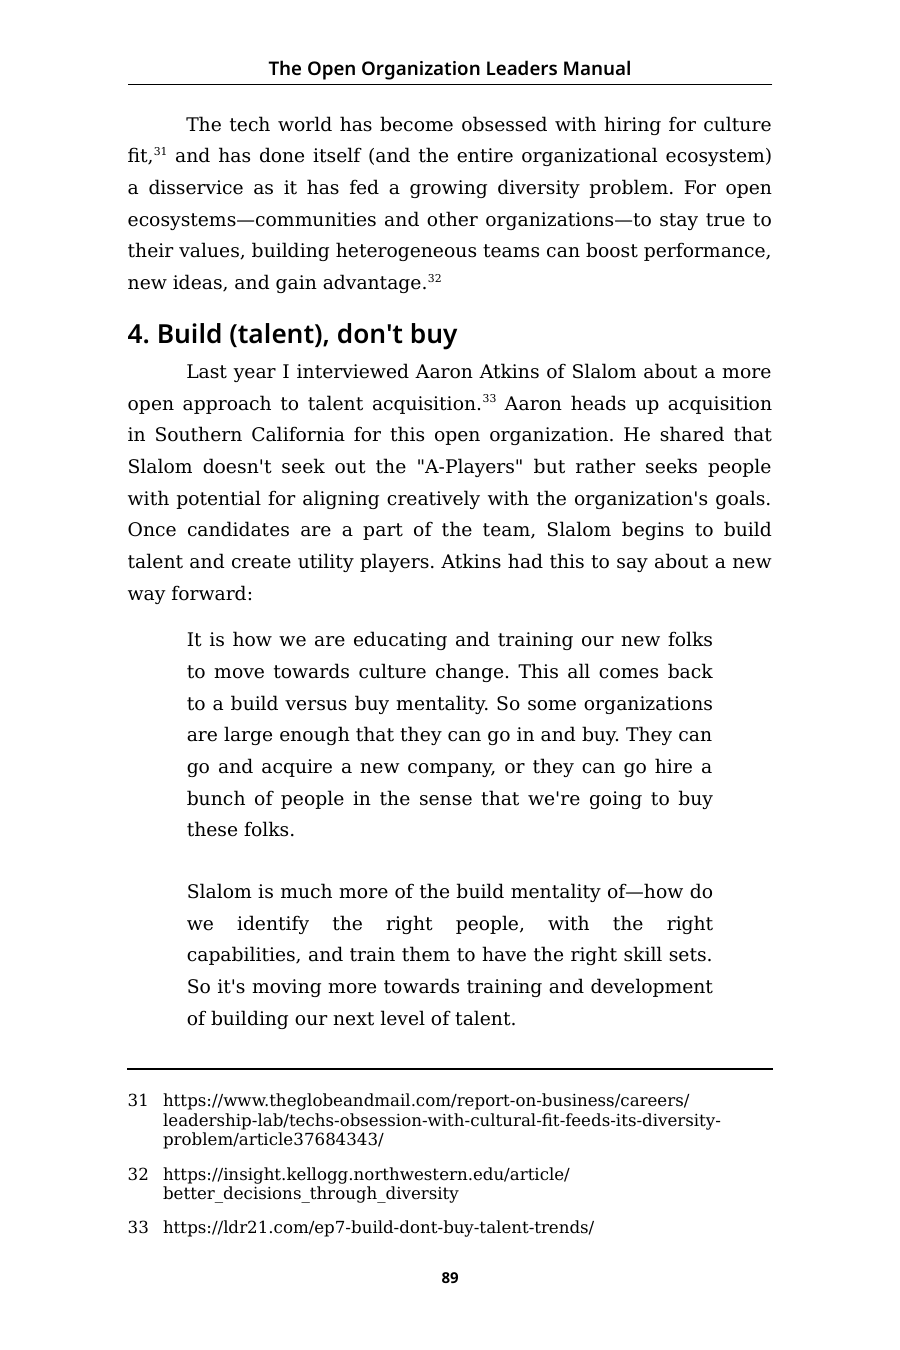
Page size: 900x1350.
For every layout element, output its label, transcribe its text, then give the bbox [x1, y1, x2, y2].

text Slalom is much more of the build mentality of—how do we identify the right people, with the right capabilities, and train them to have the right skill sets. So it's moving more towards training and development of building our next level of talent. [187, 881, 713, 1030]
text Last year I interviewed Aaron Atkins of Slalom about a more open approach to talent acquisition. Aaron heads up acquisition in Southern California for this open organization. He shared that Slalom doesn't seek out the "A-Players" but rather seeks people with potential for aligning creatively with the organization's goals. Once candidates are a part of the team, Slalom begins to build talent and create utility players. Atkins had this to say about a new way forward: [127, 361, 772, 605]
text https://insight.kellogg.northwestern.edu/article/better_decisions_through_diversity [127, 1164, 772, 1203]
text https://ldr21.com/ep7-build-dont-buy-talent-trends/ [127, 1218, 772, 1237]
text The tech world has become obsessed with hiring for culture fit, and has done itself (and the entire organizational ecosystem) a disservice as it has fed a growing diversity problem. For open ecosystems—communities and other organizations—to stay true to their values, building heterogeneous teams can boost performance, new ideas, and gain advantage. [127, 114, 772, 294]
subtitle 4. Build (talent), don't buy [127, 319, 772, 349]
text https://www.theglobeandmail.com/report-on-business/careers/leadership-lab/techs-obsession-with-cultural-fit-feeds-its-diversity-problem/article37684343/ [127, 1091, 772, 1149]
text It is how we are educating and training our new folks to move towards culture change. This all comes back to a build versus buy mentality. So some organizations are large enough that they can go in and buy. They can go and acquire a new company, or they can go hire a bunch of people in the sense that we're going to buy these folks. [187, 629, 713, 841]
